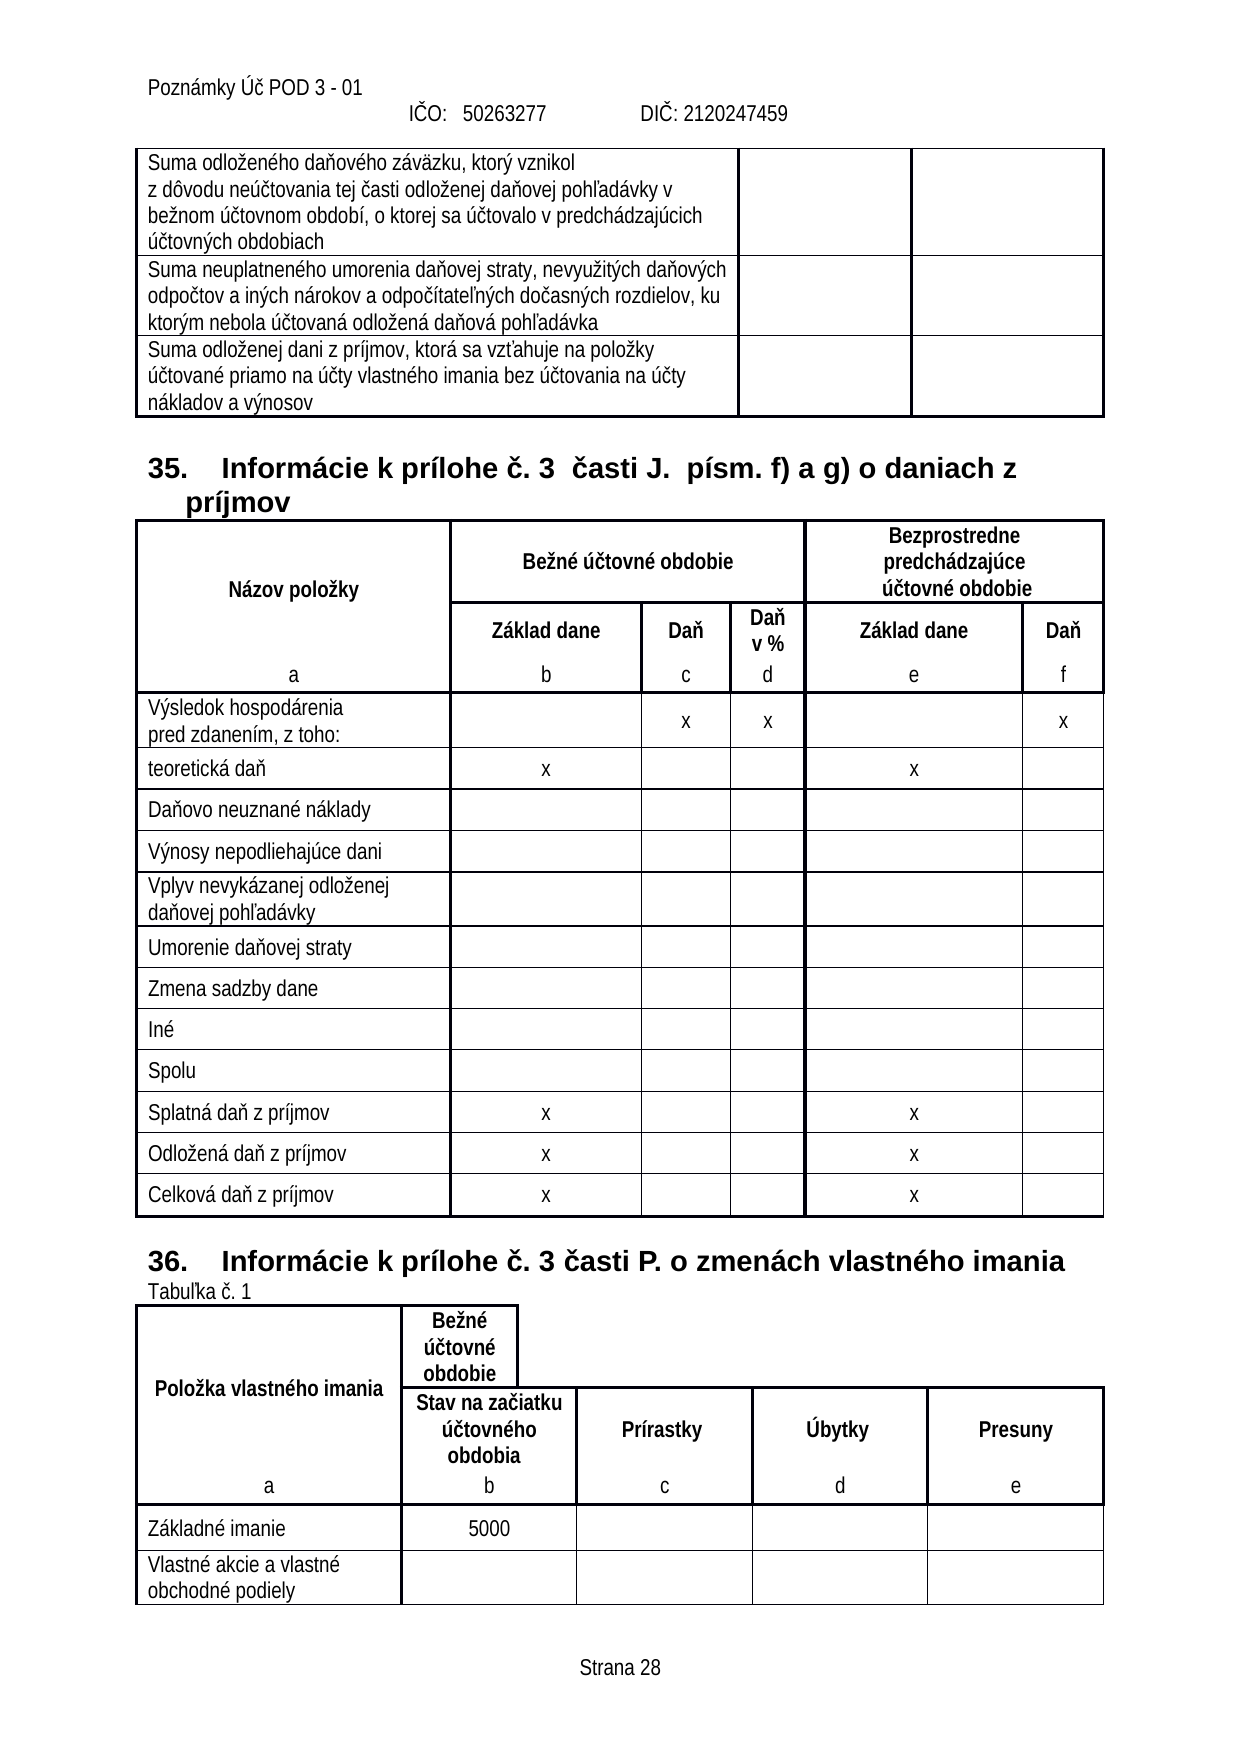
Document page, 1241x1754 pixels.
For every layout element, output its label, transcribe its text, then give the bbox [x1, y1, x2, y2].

table_cell [753, 1506, 927, 1550]
table_cell [1023, 1092, 1103, 1132]
table_cell [1023, 790, 1103, 829]
table_cell [731, 1009, 803, 1049]
table_cell Splatná daň z príjmov [138, 1092, 449, 1132]
table_cell Výsledok hospodárenia pred zdanením, z toho: [138, 694, 449, 747]
table_cell [642, 831, 730, 871]
table_cell [807, 1050, 1022, 1091]
table_cell [577, 1506, 752, 1550]
table_cell x [452, 748, 641, 788]
table_cell [807, 831, 1022, 871]
table_cell [731, 1133, 803, 1173]
table_cell Vplyv nevykázanej odloženej daňovej pohľadávky [138, 873, 449, 925]
table_cell e [929, 1469, 1102, 1503]
table_cell Presuny [929, 1389, 1102, 1468]
table_cell f [1024, 657, 1102, 691]
table_cell [807, 790, 1022, 829]
table_cell [807, 968, 1022, 1008]
table_cell Základ dane [452, 604, 640, 657]
table_cell [928, 1506, 1103, 1550]
table_cell [740, 256, 910, 335]
table_cell [452, 873, 641, 925]
table_cell x [807, 1092, 1022, 1132]
table_cell [577, 1551, 752, 1604]
table_cell teoretická daň [138, 748, 449, 788]
table_cell b [452, 657, 640, 691]
table_cell a [138, 657, 449, 691]
table_cell [753, 1551, 927, 1604]
table_cell d [732, 657, 803, 691]
table_cell [642, 748, 730, 788]
table_cell Stav na začiatku účtovného obdobia [403, 1389, 575, 1468]
table_header Bežné účtovné obdobie [403, 1307, 516, 1386]
table_cell [928, 1551, 1103, 1604]
table_cell [1023, 831, 1103, 871]
table_cell e [807, 657, 1021, 691]
table_cell a [138, 1469, 400, 1503]
table_cell [642, 927, 730, 967]
table_header Názov položky [138, 522, 449, 657]
table_header Bežné účtovné obdobie [452, 522, 803, 601]
table_header Bezprostredne predchádzajúce účtovné obdobie [807, 522, 1102, 601]
table_cell Umorenie daňovej straty [138, 927, 449, 967]
table_cell c [643, 657, 729, 691]
table_cell Daň [1024, 604, 1102, 657]
table_cell Základné imanie [138, 1506, 400, 1550]
table_cell b [403, 1469, 575, 1503]
table_cell x [1023, 694, 1103, 747]
table_cell [913, 336, 1102, 415]
table_cell [452, 1050, 641, 1091]
table_cell [1023, 873, 1103, 925]
table_cell [807, 694, 1022, 747]
table_cell x [452, 1174, 641, 1215]
table_cell [452, 927, 641, 967]
table_cell Daňovo neuznané náklady [138, 790, 449, 829]
table_cell [642, 873, 730, 925]
table_cell Daň v % [732, 604, 803, 657]
table_cell [452, 694, 641, 747]
table_cell Prírastky [578, 1389, 751, 1468]
table_cell Odložená daň z príjmov [138, 1133, 449, 1173]
table_cell [740, 336, 910, 415]
table_cell Iné [138, 1009, 449, 1049]
table_cell [452, 968, 641, 1008]
table_cell [642, 1009, 730, 1049]
table_cell Vlastné akcie a vlastné obchodné podiely [138, 1551, 400, 1604]
table_cell x [452, 1133, 641, 1173]
table_cell x [731, 694, 803, 747]
table_cell [807, 1009, 1022, 1049]
table_cell Suma odloženého daňového záväzku, ktorý vznikol z dôvodu neúčtovania tej časti odloženej daňovej pohľadávky v bežnom účtovnom období, o ktorej sa účtovalo v predchádzajúcich účtovných obdobiach [138, 149, 737, 255]
table_cell [913, 149, 1102, 255]
table_cell [1023, 1174, 1103, 1215]
table_cell [452, 790, 641, 829]
table_cell Suma neuplatneného umorenia daňovej straty, nevyužitých daňových odpočtov a iných nárokov a odpočítateľných dočasných rozdielov, ku ktorým nebola účtovaná odložená daňová pohľadávka [138, 256, 737, 335]
table_cell [731, 831, 803, 871]
table_cell [731, 790, 803, 829]
table_cell c [578, 1469, 751, 1503]
title Informácie k prílohe č. 3 časti J. písm. f) a g) o daniach z príjmov [148, 452, 1092, 519]
table_cell [452, 1009, 641, 1049]
table_cell [1023, 1050, 1103, 1091]
table_cell [807, 873, 1022, 925]
table_cell x [807, 748, 1022, 788]
table_cell Zmena sadzby dane [138, 968, 449, 1008]
table_cell [731, 1050, 803, 1091]
table_cell x [807, 1133, 1022, 1173]
table_cell [807, 927, 1022, 967]
table_cell [642, 1133, 730, 1173]
table_cell x [807, 1174, 1022, 1215]
table_cell Spolu [138, 1050, 449, 1091]
table_cell [1023, 968, 1103, 1008]
table_cell Úbytky [754, 1389, 926, 1468]
table_cell x [452, 1092, 641, 1132]
table_cell [913, 256, 1102, 335]
table_cell [731, 873, 803, 925]
title Informácie k prílohe č. 3 časti P. o zmenách vlastného imania [148, 1244, 1092, 1278]
table_cell [740, 149, 910, 255]
table_cell d [754, 1469, 926, 1503]
table_cell [731, 927, 803, 967]
table_cell [642, 1050, 730, 1091]
table_cell [642, 968, 730, 1008]
table_header Položka vlastného imania [138, 1307, 400, 1468]
table_cell [1023, 1009, 1103, 1049]
table_cell Výnosy nepodliehajúce dani [138, 831, 449, 871]
table_cell Suma odloženej dani z príjmov, ktorá sa vzťahuje na položky účtované priamo na účty vlastného imania bez účtovania na účty nákladov a výnosov [138, 336, 737, 415]
table_cell [642, 1174, 730, 1215]
table_cell 5000 [403, 1506, 576, 1550]
table_cell [1023, 748, 1103, 788]
table_cell [403, 1551, 576, 1604]
table_cell Základ dane [807, 604, 1021, 657]
table_cell [1023, 1133, 1103, 1173]
table_cell [731, 1092, 803, 1132]
table_cell x [642, 694, 730, 747]
table_cell [452, 831, 641, 871]
text Tabuľka č. 1 [148, 1278, 1092, 1304]
table_cell [642, 790, 730, 829]
table_cell [731, 748, 803, 788]
table_cell [642, 1092, 730, 1132]
table_cell Celková daň z príjmov [138, 1174, 449, 1215]
table_cell [1023, 927, 1103, 967]
table_cell Daň [643, 604, 729, 657]
table_cell [731, 968, 803, 1008]
table_cell [731, 1174, 803, 1215]
